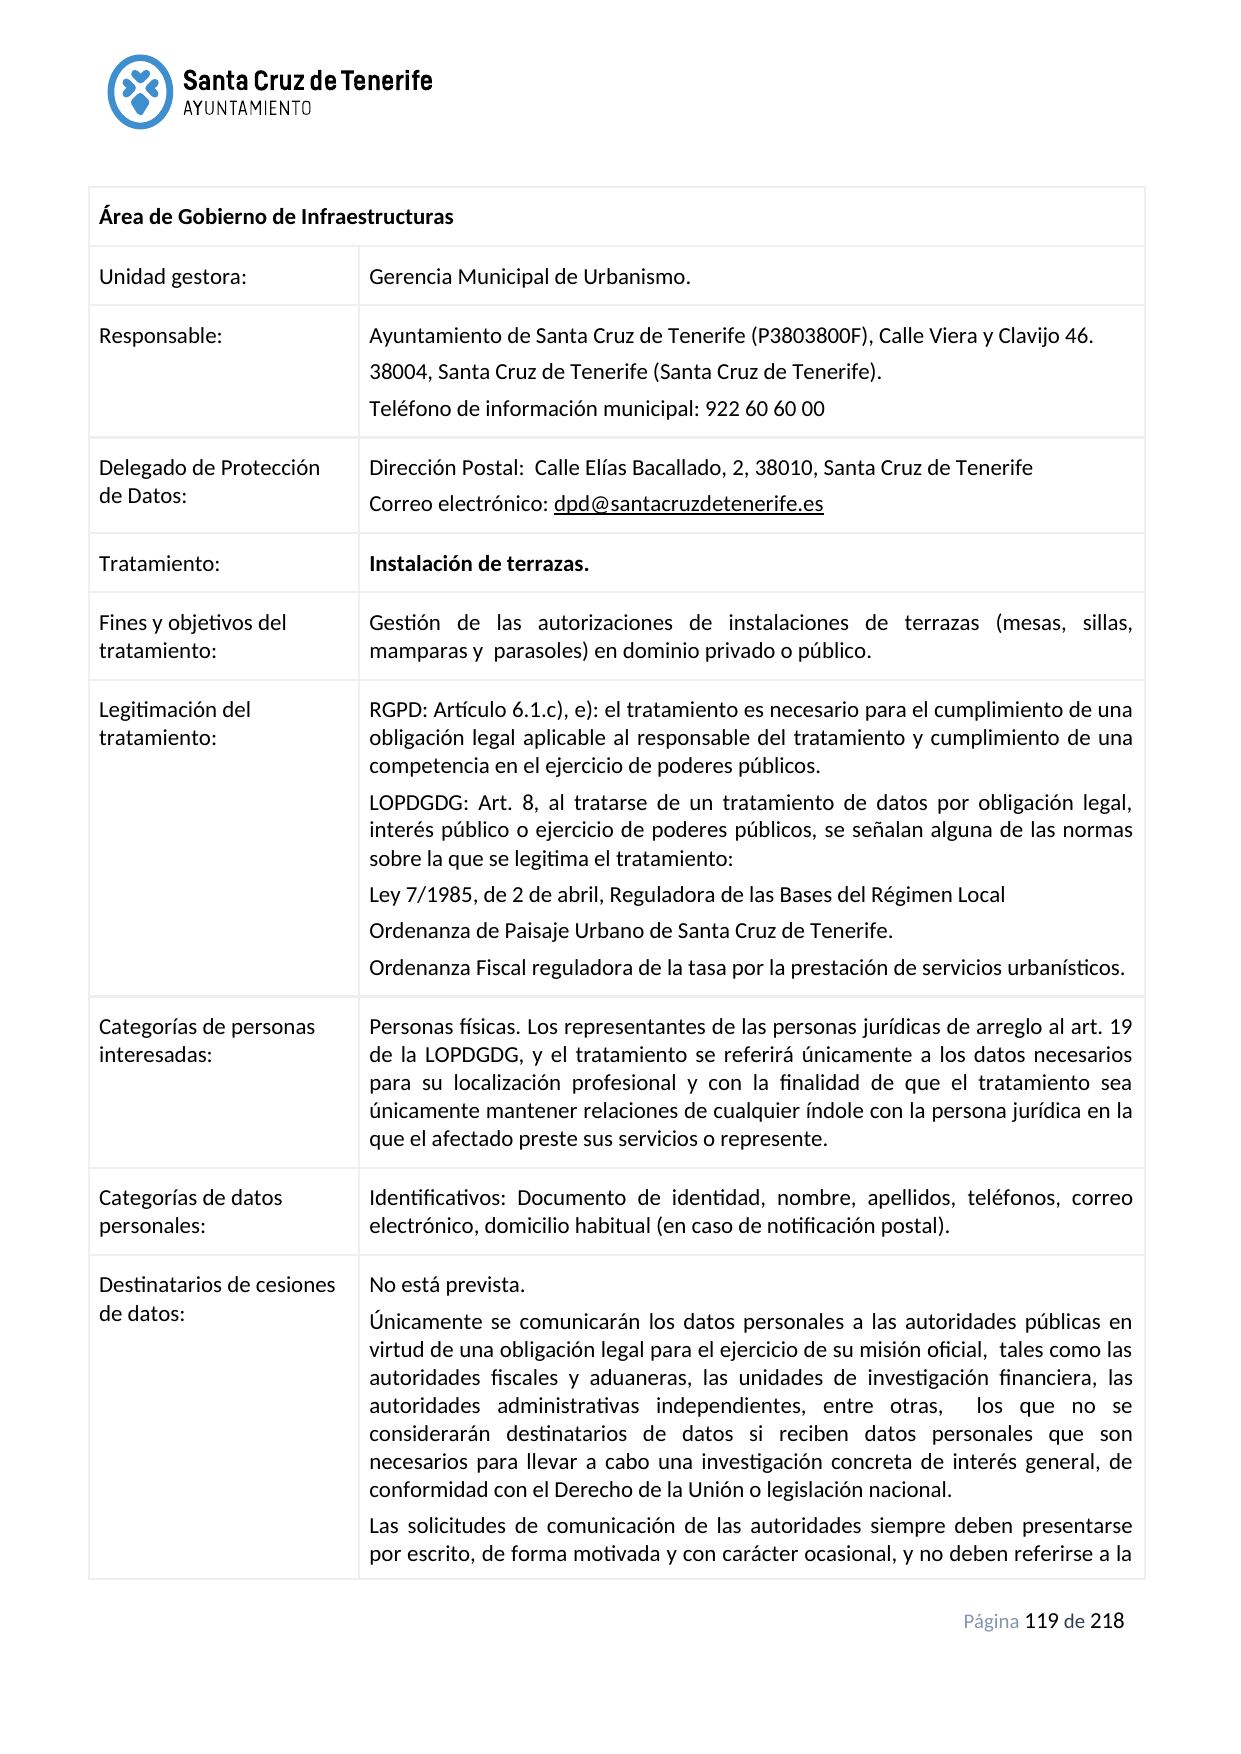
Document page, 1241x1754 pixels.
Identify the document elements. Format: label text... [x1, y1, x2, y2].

table_cell Responsable: [90, 306, 358, 436]
table_cell Instalación de terrazas. [360, 534, 1144, 591]
table_cell Gerencia Municipal de Urbanismo. [360, 247, 1144, 304]
table_cell Dirección Postal: Calle Elías Bacallado, 2, 38010, Santa Cruz de Tenerife Correo electrónico: dpd@santacruzdetenerife.es [360, 439, 1144, 532]
table_cell Legitimación del tratamiento: [90, 681, 358, 995]
table_cell No está prevista. Únicamente se comunicarán los datos personales a las autoridades públicas en virtud de una obligación legal para el ejercicio de su misión oficial, tales como las autoridades fiscales y aduaneras, las unidades de investigación financiera, las autoridades administrativas independientes, entre otras, los que no se considerarán destinatarios de datos si reciben datos personales que son necesarios para llevar a cabo una investigación concreta de interés general, de conformidad con el Derecho de la Unión o legislación nacional. Las solicitudes de comunicación de las autoridades siempre deben presentarse por escrito, de forma motivada y con carácter ocasional, y no deben referirse a la [360, 1256, 1144, 1578]
table_cell Fines y objetivos del tratamiento: [90, 593, 358, 678]
table_cell Categorías de personas interesadas: [90, 998, 358, 1167]
table_cell Tratamiento: [90, 534, 358, 591]
table_cell Destinatarios de cesiones de datos: [90, 1256, 358, 1578]
table_cell RGPD: Artículo 6.1.c), e): el tratamiento es necesario para el cumplimiento de una obligación legal aplicable al responsable del tratamiento y cumplimiento de una competencia en el ejercicio de poderes públicos. LOPDGDG: Art. 8, al tratarse de un tratamiento de datos por obligación legal, interés público o ejercicio de poderes públicos, se señalan alguna de las normas sobre la que se legitima el tratamiento: Ley 7/1985, de 2 de abril, Reguladora de las Bases del Régimen Local Ordenanza de Paisaje Urbano de Santa Cruz de Tenerife. Ordenanza Fiscal reguladora de la tasa por la prestación de servicios urbanísticos. [360, 681, 1144, 995]
table_cell Ayuntamiento de Santa Cruz de Tenerife (P3803800F), Calle Viera y Clavijo 46. 38004, Santa Cruz de Tenerife (Santa Cruz de Tenerife). Teléfono de información municipal: 922 60 60 00 [360, 306, 1144, 436]
table_cell Unidad gestora: [90, 247, 358, 304]
table_cell Delegado de Protección de Datos: [90, 439, 358, 532]
table_cell Identificativos: Documento de identidad, nombre, apellidos, teléfonos, correo electrónico, domicilio habitual (en caso de notificación postal). [360, 1169, 1144, 1254]
table_header Área de Gobierno de Infraestructuras [90, 188, 1144, 245]
table_cell Categorías de datos personales: [90, 1169, 358, 1254]
table_cell Gestión de las autorizaciones de instalaciones de terrazas (mesas, sillas, mamparas y parasoles) en dominio privado o público. [360, 593, 1144, 678]
table_cell Personas físicas. Los representantes de las personas jurídicas de arreglo al art. 19 de la LOPDGDG, y el tratamiento se referirá únicamente a los datos necesarios para su localización profesional y con la finalidad de que el tratamiento sea únicamente mantener relaciones de cualquier índole con la persona jurídica en la que el afectado preste sus servicios o represente. [360, 998, 1144, 1167]
